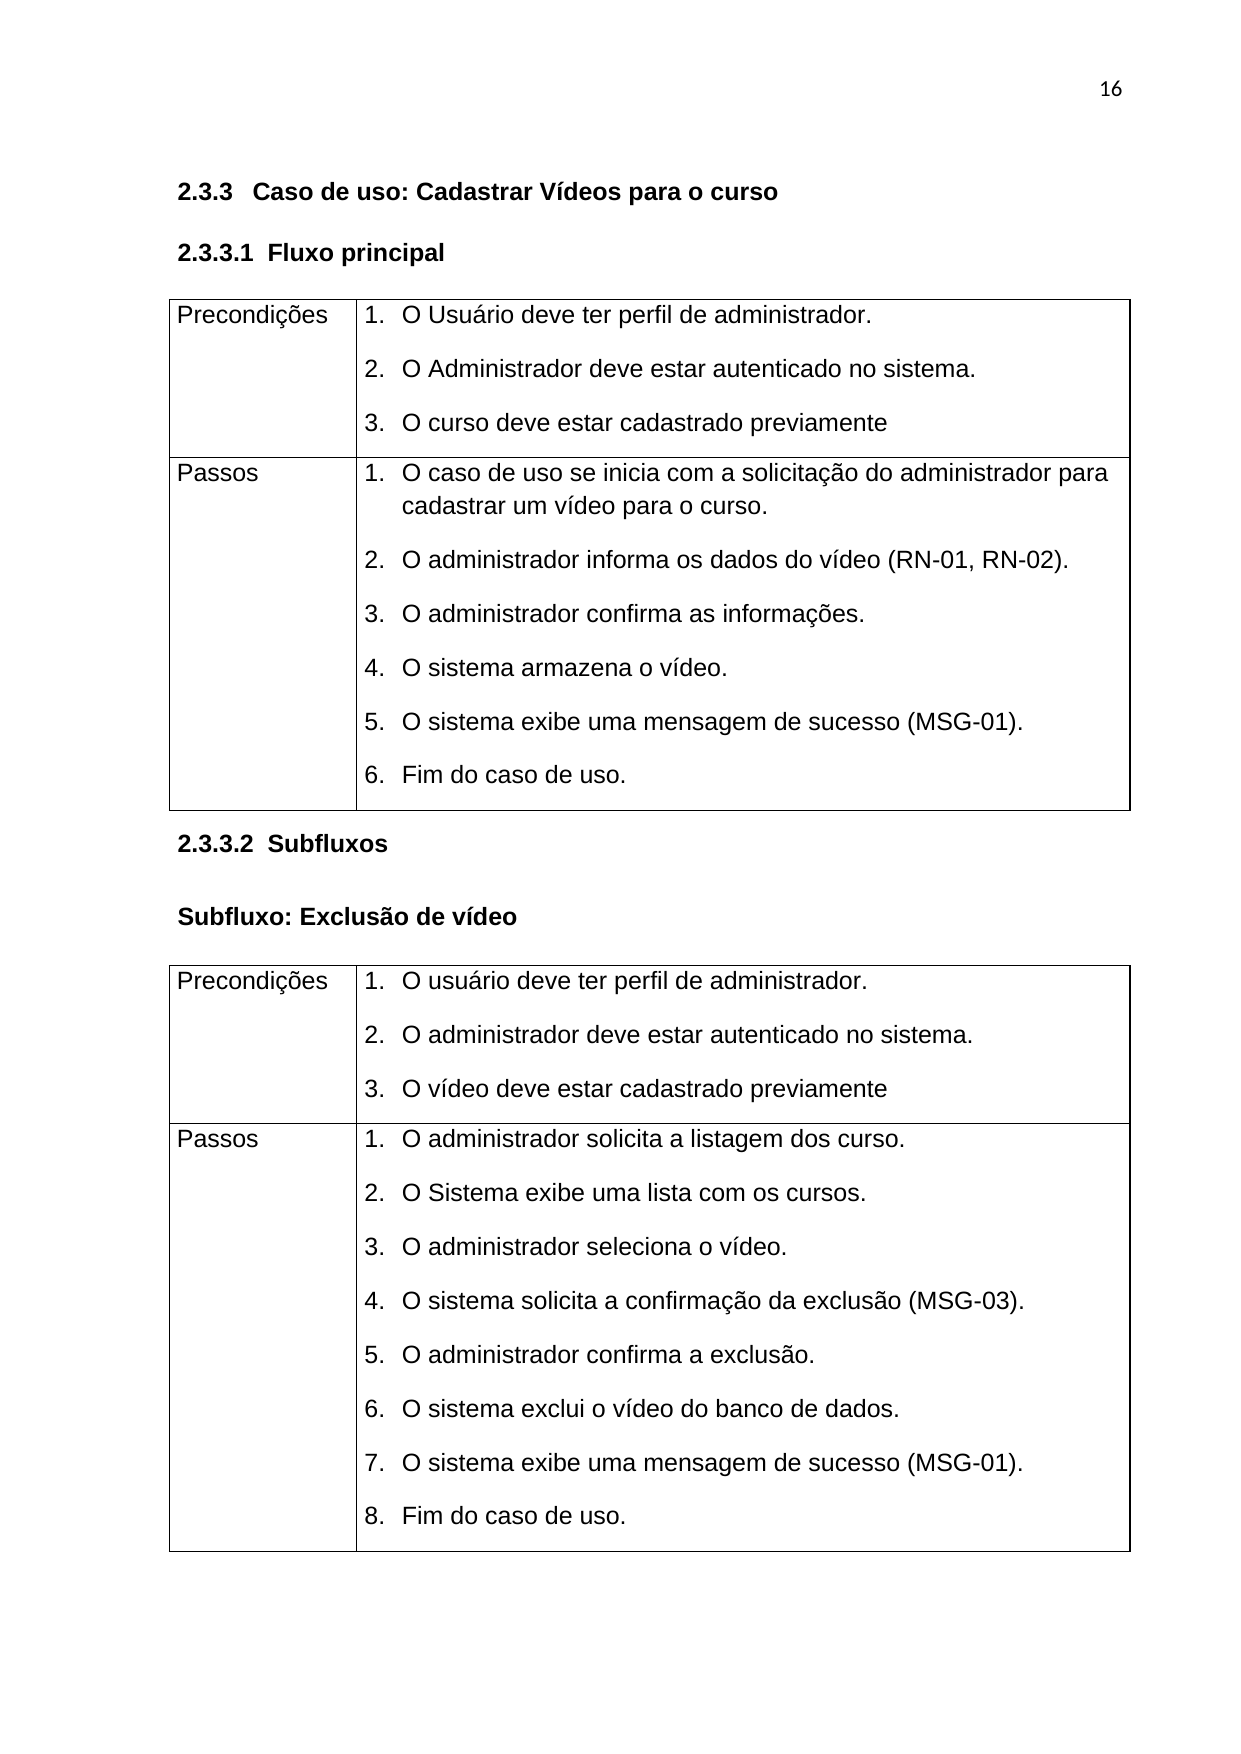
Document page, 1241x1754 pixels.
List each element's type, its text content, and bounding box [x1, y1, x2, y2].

table_cell O caso de uso se inicia com a solicitação do administrador para cadastrar um vídeo para o curso. O administrador informa os dados do vídeo (RN-01, RN-02). O administrador confirma as informações. O sistema armazena o vídeo. O sistema exibe uma mensagem de sucesso (MSG-01). Fim do caso de uso. [357, 458, 1129, 810]
table_header Precondições [170, 300, 356, 457]
subtitle Caso de uso: Cadastrar Vídeos para o curso [177, 177, 1122, 206]
table_cell O administrador solicita a listagem dos curso. O Sistema exibe uma lista com os cursos. O administrador seleciona o vídeo. O sistema solicita a confirmação da exclusão (MSG-03). O administrador confirma a exclusão. O sistema exclui o vídeo do banco de dados. O sistema exibe uma mensagem de sucesso (MSG-01). Fim do caso de uso. [357, 1124, 1129, 1551]
subtitle Subfluxos [177, 829, 1122, 858]
table_header O usuário deve ter perfil de administrador. O administrador deve estar autenticado no sistema. O vídeo deve estar cadastrado previamente [357, 966, 1129, 1123]
table_header O Usuário deve ter perfil de administrador. O Administrador deve estar autenticado no sistema. O curso deve estar cadastrado previamente [357, 300, 1129, 457]
subtitle Subfluxo: Exclusão de vídeo [177, 902, 1122, 931]
table_header Precondições [170, 966, 356, 1123]
subtitle Fluxo principal [177, 238, 1122, 267]
table_cell Passos [170, 458, 356, 810]
table_cell Passos [170, 1124, 356, 1551]
